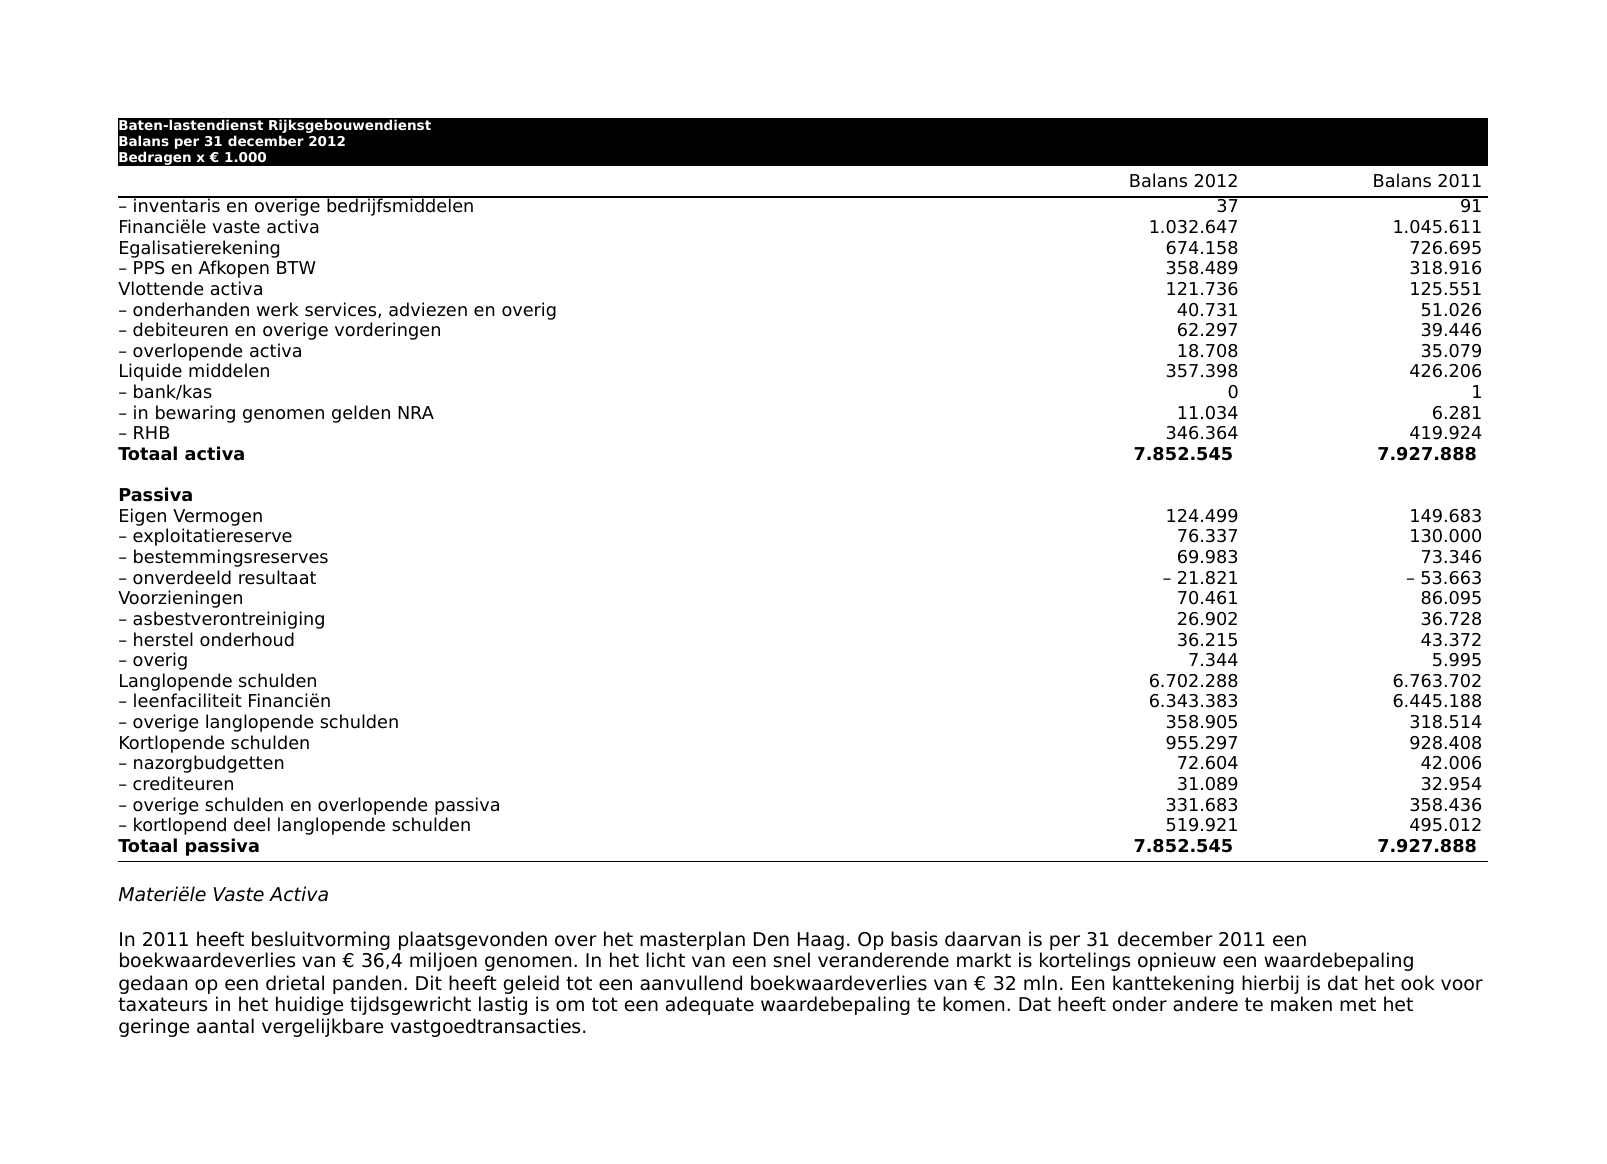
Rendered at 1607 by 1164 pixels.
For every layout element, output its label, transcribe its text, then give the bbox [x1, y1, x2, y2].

table_cell – herstel onderhoud [118, 630, 1001, 650]
table_cell 0 [1001, 382, 1244, 403]
table_cell 149.683 [1245, 506, 1488, 526]
table_cell Passiva [118, 485, 1001, 506]
table_cell 125.551 [1245, 279, 1488, 299]
table_cell 6.763.702 [1245, 671, 1488, 691]
table_cell [1001, 465, 1244, 485]
table_cell 7.927.888 [1245, 836, 1488, 861]
table_cell Balans 2012 [1001, 166, 1244, 196]
table_cell 69.983 [1001, 547, 1244, 568]
table_cell [118, 465, 1001, 485]
table_cell 5.995 [1245, 650, 1488, 671]
table_cell [118, 166, 1001, 196]
table_cell 726.695 [1245, 238, 1488, 258]
table_cell 32.954 [1245, 774, 1488, 794]
table_cell Totaal passiva [118, 836, 1001, 861]
text In 2011 heeft besluitvorming plaatsgevonden over het masterplan Den Haag. Op basis daarvan is per 31 december 2011 een boekwaardeverlies van € 36,4 miljoen genomen. In het licht van een snel veranderende markt is kortelings opnieuw een waardebepaling gedaan op een drietal panden. Dit heeft geleid tot een aanvullend boekwaardeverlies van € 32 mln. Een kanttekening hierbij is dat het ook voor taxateurs in het huidige tijdsgewricht lastig is om tot een adequate waardebepaling te komen. Dat heeft onder andere te maken met het geringe aantal vergelijkbare vastgoedtransacties. [118, 928, 1488, 1038]
table_cell Egalisatierekening [118, 238, 1001, 258]
table_cell 1 [1245, 382, 1488, 403]
table_cell 426.206 [1245, 361, 1488, 382]
table_cell 62.297 [1001, 320, 1244, 341]
table_cell 37 [1001, 198, 1244, 217]
table_cell 86.095 [1245, 588, 1488, 609]
table_cell 357.398 [1001, 361, 1244, 382]
table_cell 70.461 [1001, 588, 1244, 609]
table_cell 7.927.888 [1245, 444, 1488, 464]
table_cell 358.436 [1245, 795, 1488, 815]
table_cell – in bewaring genomen gelden NRA [118, 403, 1001, 423]
table_cell – debiteuren en overige vorderingen [118, 320, 1001, 341]
table_cell – PPS en Afkopen BTW [118, 258, 1001, 279]
table_cell 928.408 [1245, 733, 1488, 753]
table_cell 121.736 [1001, 279, 1244, 299]
table_cell – bank/kas [118, 382, 1001, 403]
table_cell – 53.663 [1245, 568, 1488, 588]
subtitle Materiële Vaste Activa [118, 884, 1488, 906]
table_cell 519.921 [1001, 815, 1244, 836]
table_cell 346.364 [1001, 423, 1244, 444]
table_cell 40.731 [1001, 300, 1244, 320]
table_cell – leenfaciliteit Financiën [118, 691, 1001, 712]
table_cell 31.089 [1001, 774, 1244, 794]
table_cell – onverdeeld resultaat [118, 568, 1001, 588]
table_cell 674.158 [1001, 238, 1244, 258]
table_cell Eigen Vermogen [118, 506, 1001, 526]
table_cell 358.905 [1001, 712, 1244, 733]
table_cell – 21.821 [1001, 568, 1244, 588]
table_cell Langlopende schulden [118, 671, 1001, 691]
table_cell 1.045.611 [1245, 217, 1488, 238]
table_cell – RHB [118, 423, 1001, 444]
table_cell 955.297 [1001, 733, 1244, 753]
table_cell 331.683 [1001, 795, 1244, 815]
table_cell – asbestverontreiniging [118, 609, 1001, 629]
table_cell 43.372 [1245, 630, 1488, 650]
table_header Baten-lastendienst Rijksgebouwendienst Balans per 31 december 2012 Bedragen x € 1.000 [118, 118, 1488, 165]
table_cell – bestemmingsreserves [118, 547, 1001, 568]
table_cell 124.499 [1001, 506, 1244, 526]
table_cell Voorzieningen [118, 588, 1001, 609]
table_cell 6.445.188 [1245, 691, 1488, 712]
table_cell 1.032.647 [1001, 217, 1244, 238]
table_cell [1001, 485, 1244, 506]
table_cell 419.924 [1245, 423, 1488, 444]
table_cell – overige schulden en overlopende passiva [118, 795, 1001, 815]
table_cell – overig [118, 650, 1001, 671]
table_cell 26.902 [1001, 609, 1244, 629]
table_cell 6.281 [1245, 403, 1488, 423]
table_cell Kortlopende schulden [118, 733, 1001, 753]
table_cell 18.708 [1001, 341, 1244, 361]
table_cell [1245, 465, 1488, 485]
table_cell Vlottende activa [118, 279, 1001, 299]
table_cell – kortlopend deel langlopende schulden [118, 815, 1001, 836]
table_cell – exploitatiereserve [118, 526, 1001, 547]
table_cell 318.916 [1245, 258, 1488, 279]
table_cell Financiële vaste activa [118, 217, 1001, 238]
table_cell [1245, 485, 1488, 506]
table_cell 51.026 [1245, 300, 1488, 320]
table_cell – crediteuren [118, 774, 1001, 794]
table_cell 7.852.545 [1001, 444, 1244, 464]
table_cell 39.446 [1245, 320, 1488, 341]
table_cell 36.215 [1001, 630, 1244, 650]
table_cell 6.702.288 [1001, 671, 1244, 691]
table_cell – nazorgbudgetten [118, 753, 1001, 774]
table_cell 6.343.383 [1001, 691, 1244, 712]
table_cell Balans 2011 [1245, 166, 1488, 196]
table_cell – overige langlopende schulden [118, 712, 1001, 733]
table_cell 318.514 [1245, 712, 1488, 733]
table_cell – onderhanden werk services, adviezen en overig [118, 300, 1001, 320]
table_cell 36.728 [1245, 609, 1488, 629]
table_cell 72.604 [1001, 753, 1244, 774]
table_cell 42.006 [1245, 753, 1488, 774]
table_cell 358.489 [1001, 258, 1244, 279]
table_cell 91 [1245, 198, 1488, 217]
table_cell 76.337 [1001, 526, 1244, 547]
table_cell Liquide middelen [118, 361, 1001, 382]
table_cell 35.079 [1245, 341, 1488, 361]
table_cell – overlopende activa [118, 341, 1001, 361]
table_cell – inventaris en overige bedrijfsmiddelen [118, 198, 1001, 217]
table_cell 7.852.545 [1001, 836, 1244, 861]
table_cell 73.346 [1245, 547, 1488, 568]
table_cell 7.344 [1001, 650, 1244, 671]
table_cell 11.034 [1001, 403, 1244, 423]
table_cell 130.000 [1245, 526, 1488, 547]
table_cell Totaal activa [118, 444, 1001, 464]
table_cell 495.012 [1245, 815, 1488, 836]
